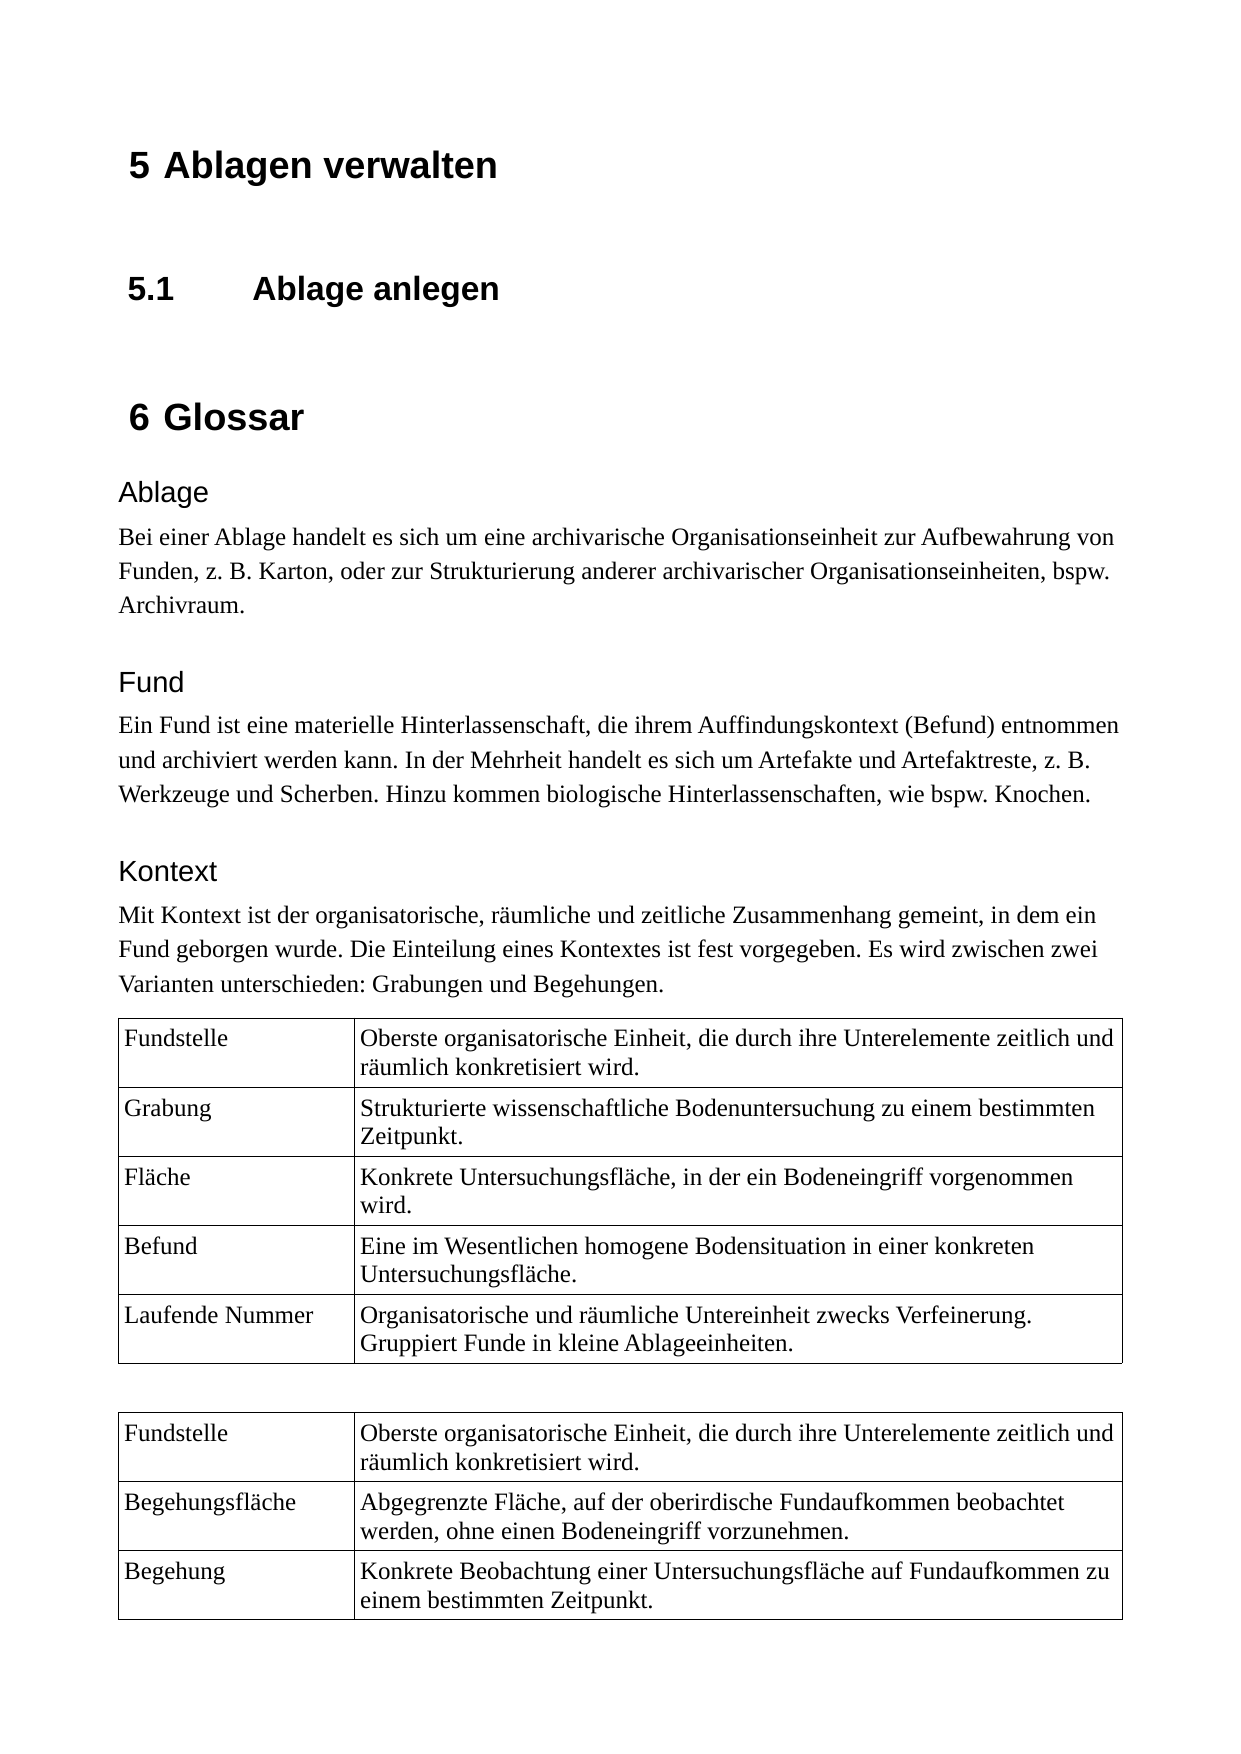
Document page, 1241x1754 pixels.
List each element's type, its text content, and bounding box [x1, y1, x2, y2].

table_cell Grabung [119, 1088, 354, 1156]
subtitle Kontext [118, 854, 1122, 887]
table_cell Abgegrenzte Fläche, auf der oberirdische Fundaufkommen beobachtet werden, ohne einen Bodeneingriff vorzunehmen. [355, 1482, 1122, 1550]
subtitle Fund [118, 664, 1122, 698]
table_cell Organisatorische und räumliche Untereinheit zwecks Verfeinerung. Gruppiert Funde in kleine Ablageeinheiten. [355, 1295, 1122, 1363]
text Ein Fund ist eine materielle Hinterlassenschaft, die ihrem Auffindungskontext (Befund) entnommen und archiviert werden kann. In der Mehrheit handelt es sich um Artefakte und Artefaktreste, z. B. Werkzeuge und Scherben. Hinzu kommen biologische Hinterlassenschaften, wie bspw. Knochen. [118, 711, 1122, 808]
text Mit Kontext ist der organisatorische, räumliche und zeitliche Zusammenhang gemeint, in dem ein Fund geborgen wurde. Die Einteilung eines Kontextes ist fest vorgegeben. Es wird zwischen zwei Varianten unterschieden: Grabungen und Begehungen. [118, 900, 1122, 997]
table_cell Befund [119, 1226, 354, 1294]
table_header Oberste organisatorische Einheit, die durch ihre Unterelemente zeitlich und räumlich konkretisiert wird. [355, 1019, 1122, 1087]
table_header Fundstelle [119, 1413, 354, 1481]
table_header Oberste organisatorische Einheit, die durch ihre Unterelemente zeitlich und räumlich konkretisiert wird. [355, 1413, 1122, 1481]
subtitle Ablage anlegen [118, 269, 1122, 308]
table_cell Strukturierte wissenschaftliche Bodenuntersuchung zu einem bestimmten Zeitpunkt. [355, 1088, 1122, 1156]
table_cell Begehung [119, 1551, 354, 1619]
text Bei einer Ablage handelt es sich um eine archivarische Organisationseinheit zur Aufbewahrung von Funden, z. B. Karton, oder zur Strukturierung anderer archivarischer Organisationseinheiten, bspw. Archivraum. [118, 522, 1122, 619]
table_cell Laufende Nummer [119, 1295, 354, 1363]
table_cell Konkrete Beobachtung einer Untersuchungsfläche auf Fundaufkommen zu einem bestimmten Zeitpunkt. [355, 1551, 1122, 1619]
subtitle Glossar [118, 394, 1122, 438]
subtitle Ablagen verwalten [118, 143, 1122, 187]
table_cell Begehungsfläche [119, 1482, 354, 1550]
table_header Fundstelle [119, 1019, 354, 1087]
subtitle Ablage [118, 476, 1122, 509]
table_cell Konkrete Untersuchungsfläche, in der ein Bodeneingriff vorgenommen wird. [355, 1157, 1122, 1225]
table_cell Fläche [119, 1157, 354, 1225]
table_cell Eine im Wesentlichen homogene Bodensituation in einer konkreten Untersuchungsfläche. [355, 1226, 1122, 1294]
